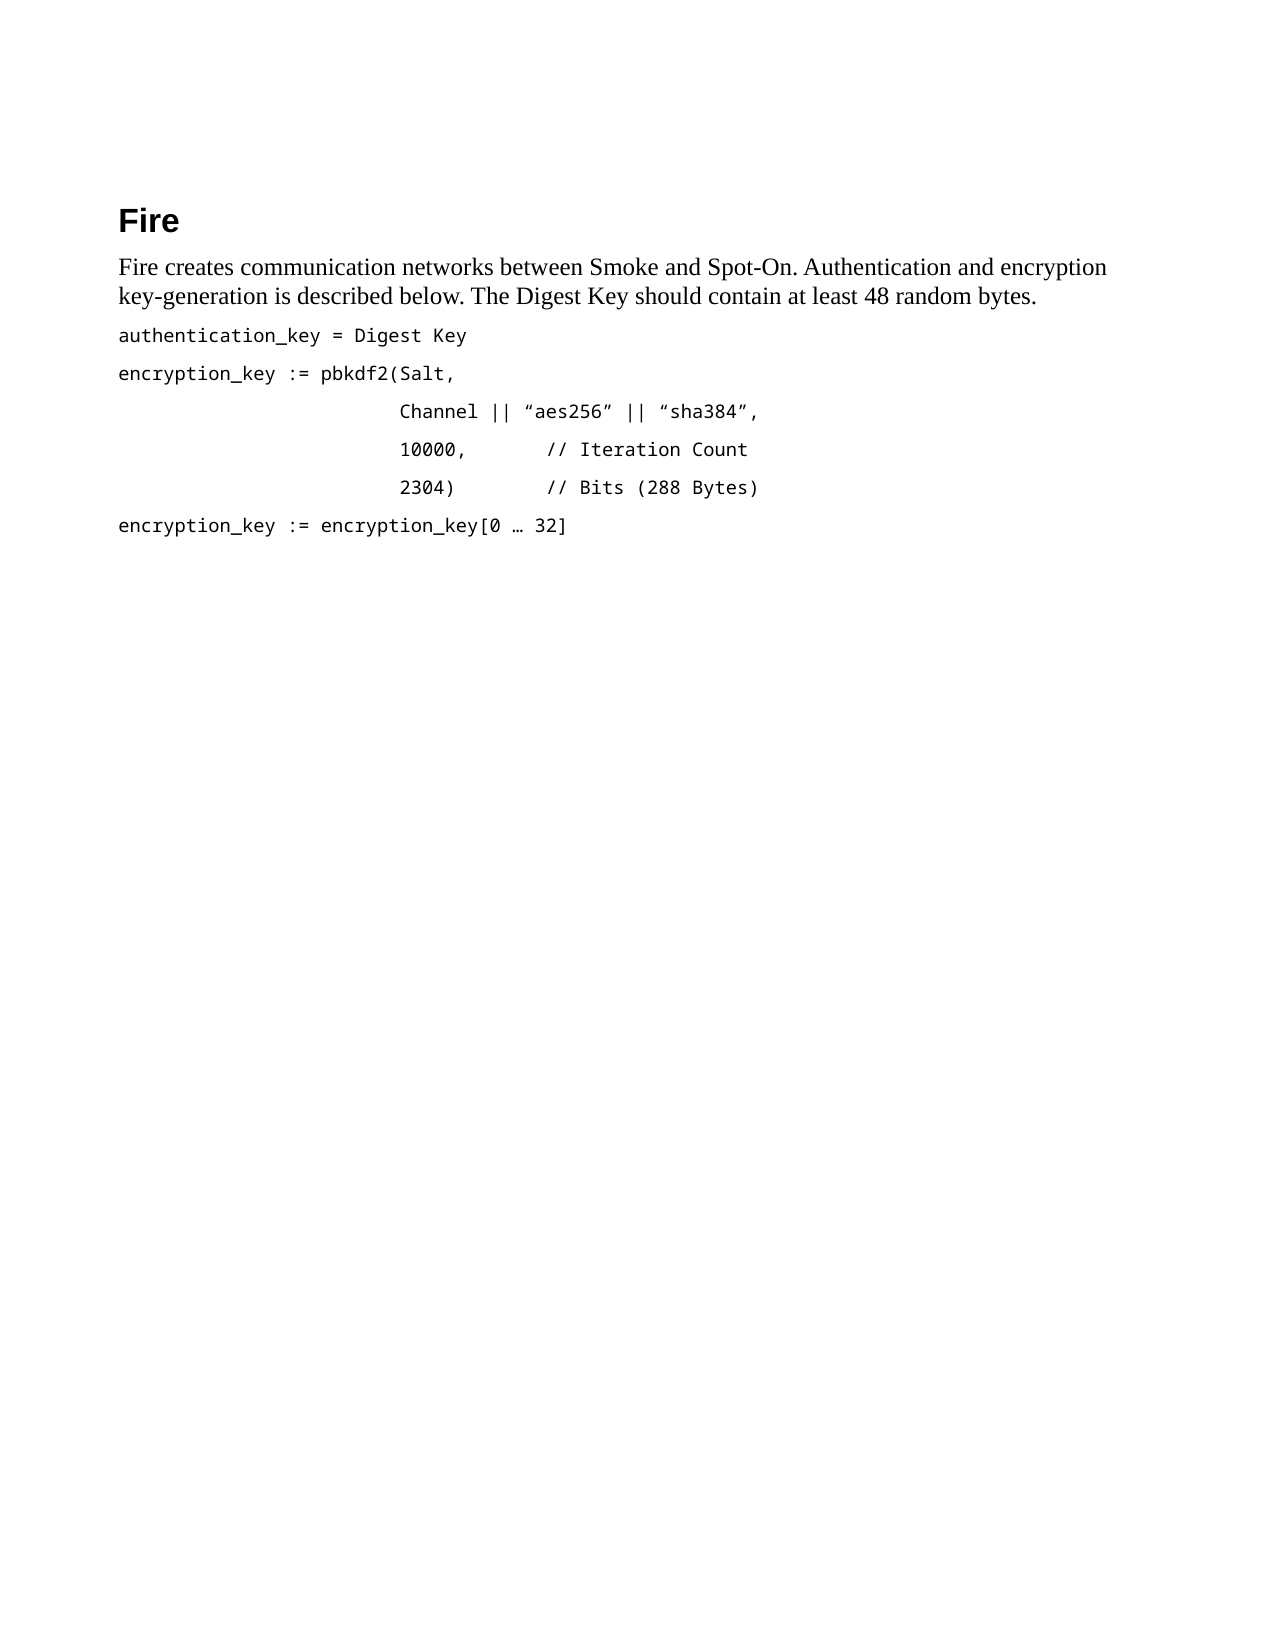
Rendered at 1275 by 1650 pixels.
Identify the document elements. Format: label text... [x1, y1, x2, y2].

text encryption_key := encryption_key[0 … 32] [118, 513, 1157, 538]
text Channel || “aes256” || “sha384”, [118, 398, 1157, 424]
text encryption_key := pbkdf2(Salt, [118, 361, 1157, 386]
subtitle Fire [118, 201, 1157, 240]
text 2304) // Bits (288 Bytes) [118, 474, 1157, 500]
text authentication_key = Digest Key [118, 322, 1157, 348]
text Fire creates communication networks between Smoke and Spot-On. Authentication and encryption key-generation is described below. The Digest Key should contain at least 48 random bytes. [118, 252, 1157, 310]
text 10000, // Iteration Count [118, 437, 1157, 462]
